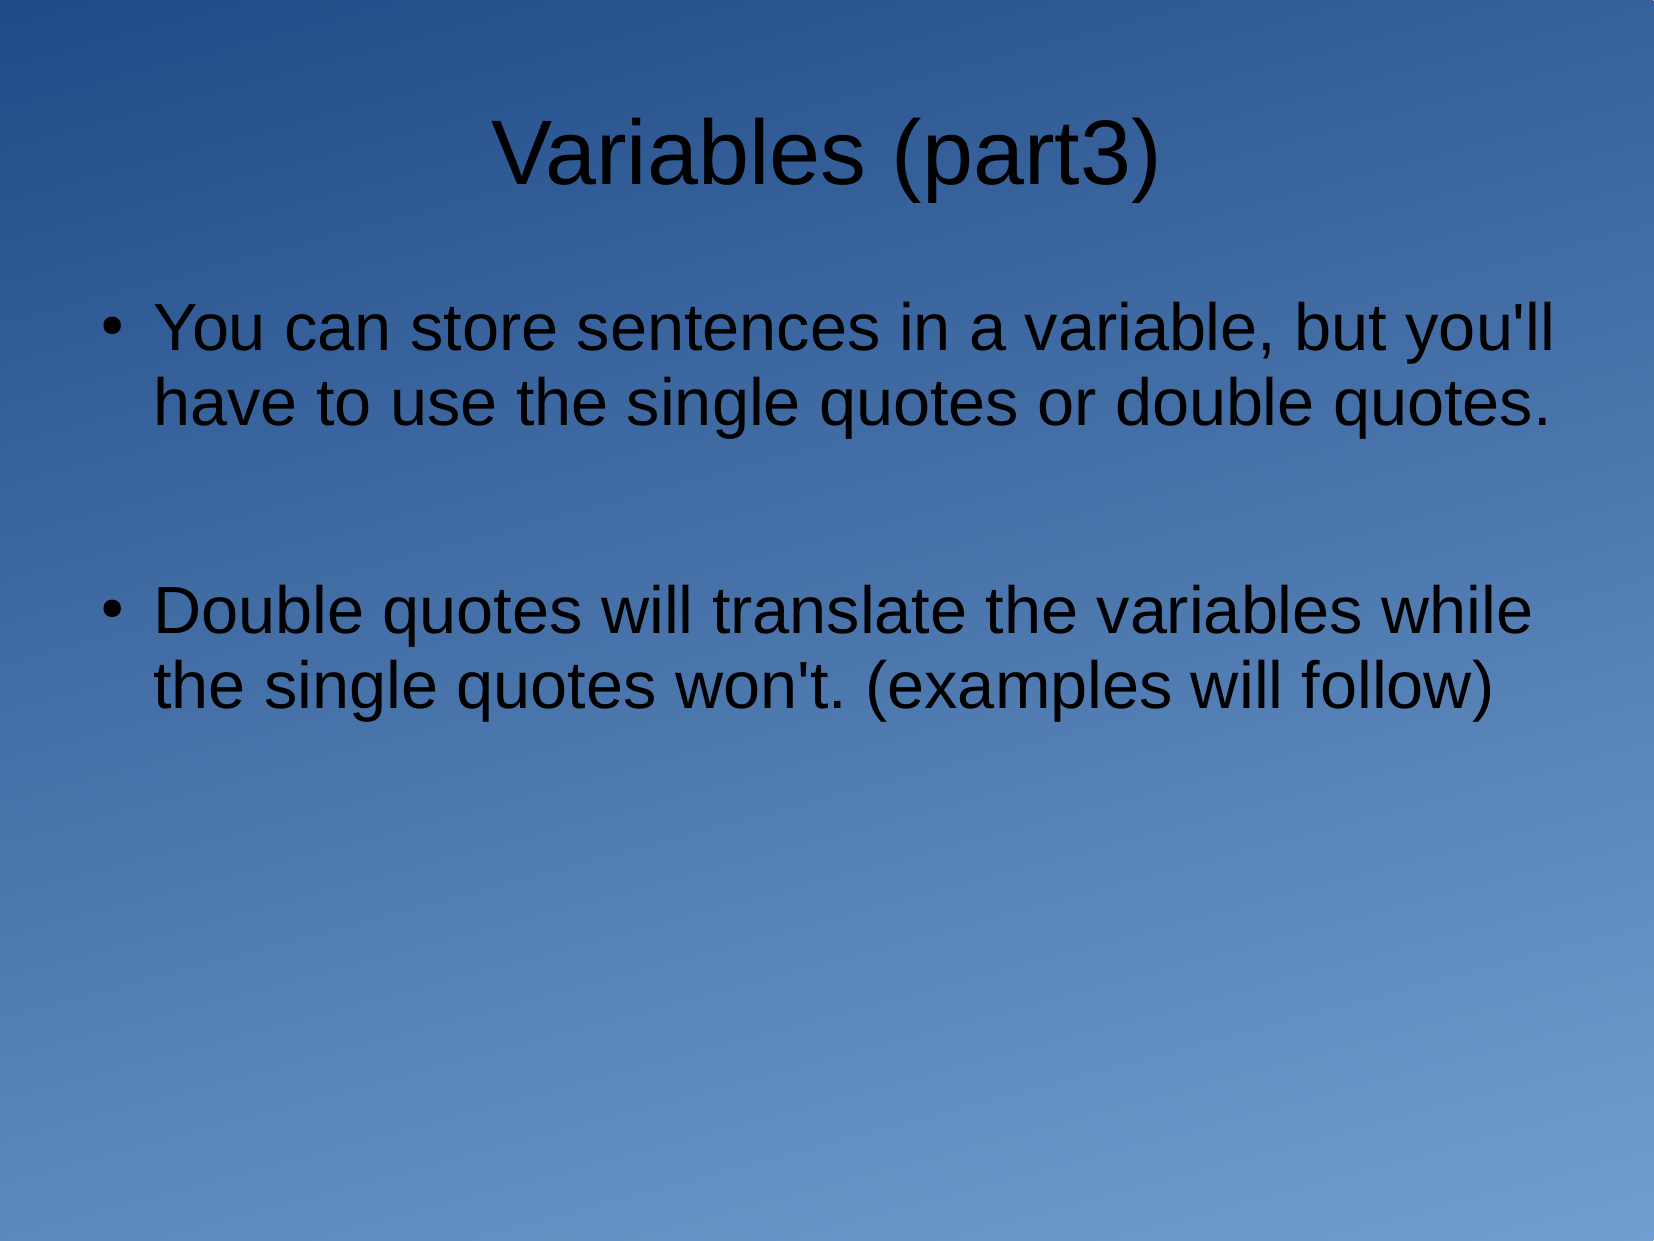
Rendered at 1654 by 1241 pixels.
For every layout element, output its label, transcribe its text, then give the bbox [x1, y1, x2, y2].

list You can store sentences in a variable, but you'll have to use the single quotes or double quotes. Double quotes will translate the variables while the single quotes won't. (examples will follow) [82, 290, 1571, 1010]
title Variables (part3) [82, 49, 1571, 257]
